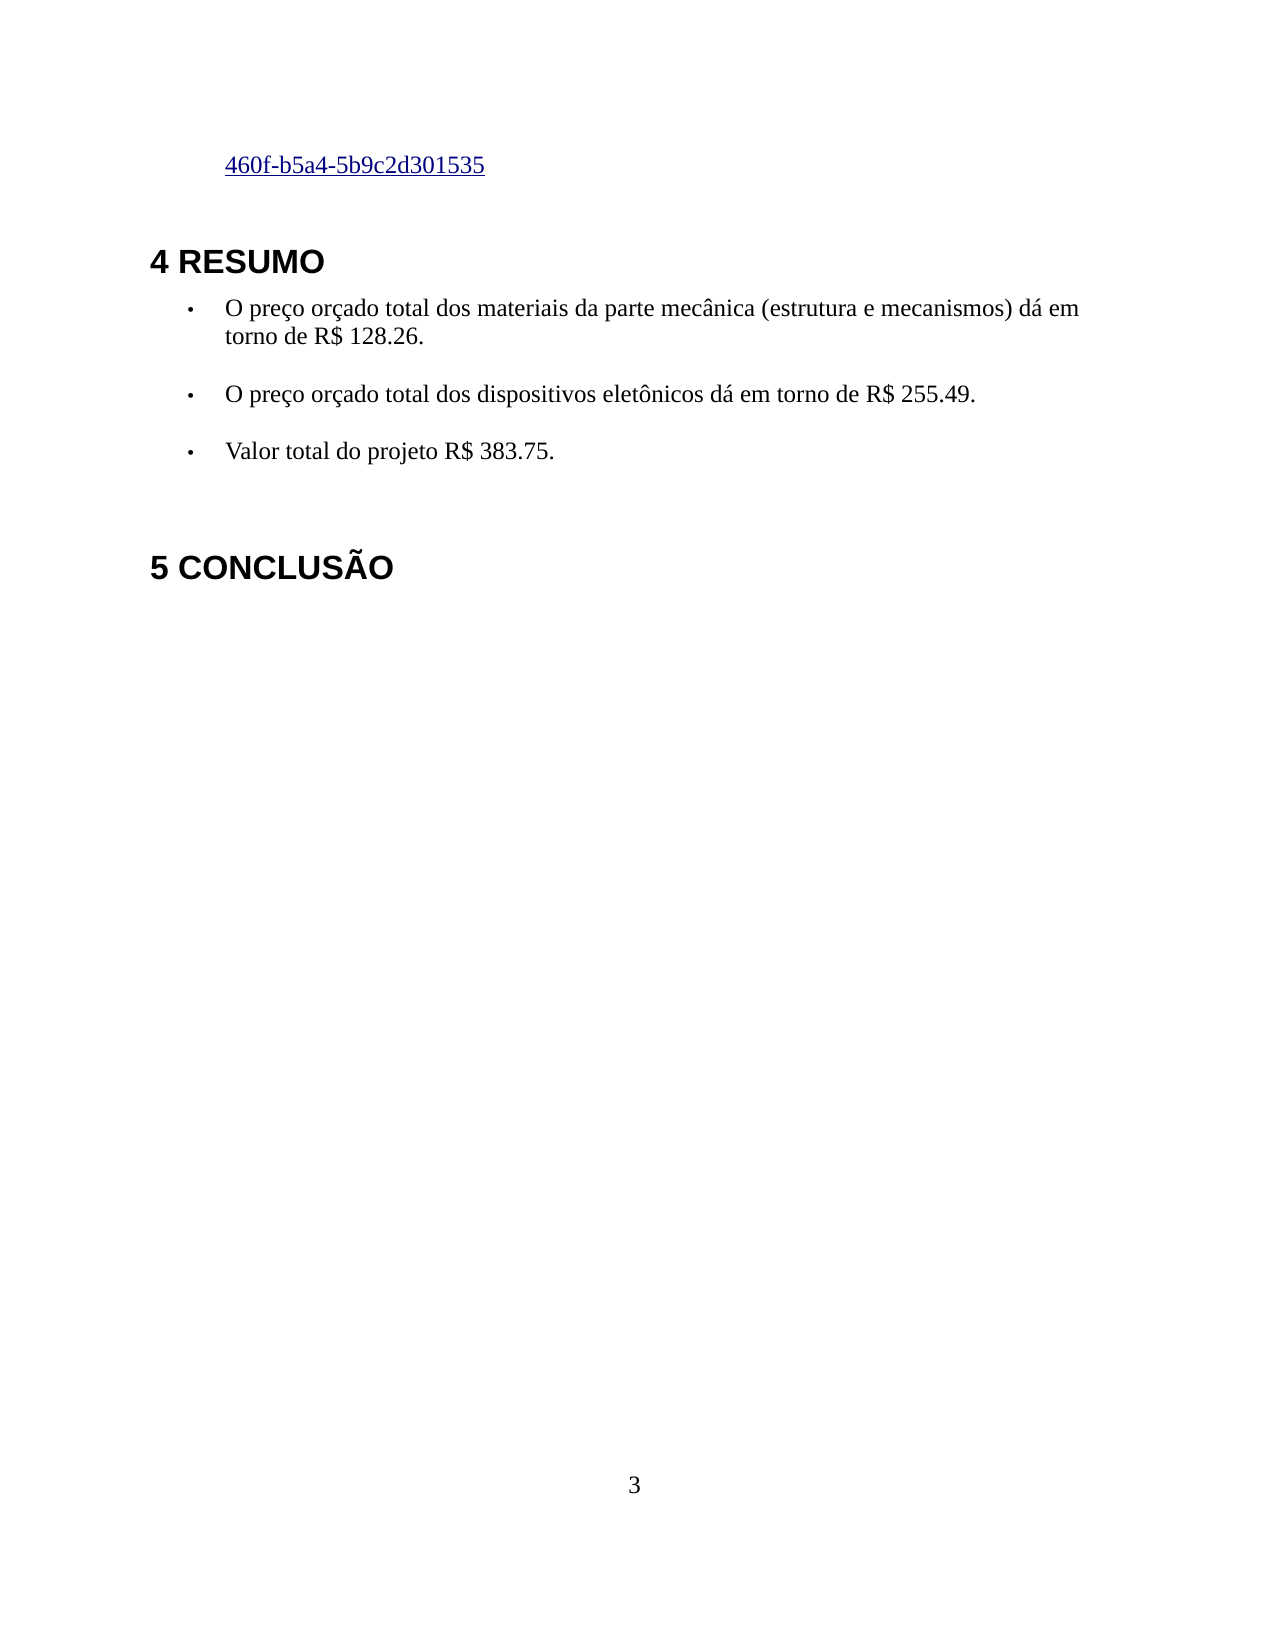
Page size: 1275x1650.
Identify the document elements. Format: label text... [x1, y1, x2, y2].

subtitle 4 RESUMO [150, 241, 1125, 280]
list O preço orçado total dos dispositivos eletônicos dá em torno de R$ 255.49. [187, 379, 1125, 436]
list Valor total do projeto R$ 383.75. [187, 436, 1125, 494]
subtitle 5 CONCLUSÃO [150, 548, 1125, 586]
list 460f-b5a4-5b9c2d301535 [187, 150, 1125, 179]
list O preço orçado total dos materiais da parte mecânica (estrutura e mecanismos) dá em torno de R$ 128.26. [187, 293, 1125, 379]
